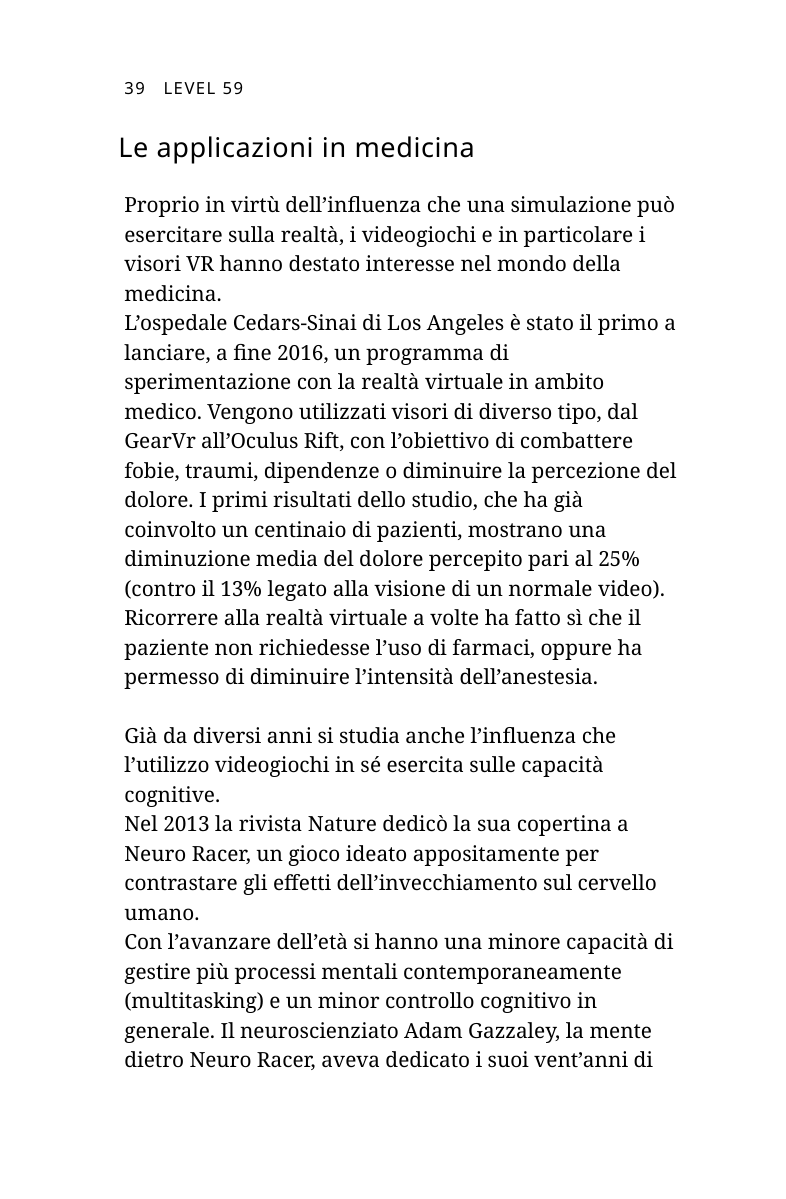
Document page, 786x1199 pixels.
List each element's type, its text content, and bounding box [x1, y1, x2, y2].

text Proprio in virtù dell’influenza che una simulazione può esercitare sulla realtà, i videogiochi e in particolare i visori VR hanno destato interesse nel mondo della medicina. [124, 189, 679, 307]
text Già da diversi anni si studia anche l’influenza che l’utilizzo videogiochi in sé esercita sulle capacità cognitive. [124, 720, 679, 808]
subtitle Le applicazioni in medicina [118, 129, 679, 166]
text Con l’avanzare dell’età si hanno una minore capacità di gestire più processi mentali contemporaneamente (multitasking) e un minor controllo cognitivo in generale. Il neuroscienziato Adam Gazzaley, la mente dietro Neuro Racer, aveva dedicato i suoi vent’anni di [124, 926, 679, 1074]
text L’ospedale Cedars-Sinai di Los Angeles è stato il primo a lanciare, a fine 2016, un programma di sperimentazione con la realtà virtuale in ambito medico. Vengono utilizzati visori di diverso tipo, dal GearVr all’Oculus Rift, con l’obiettivo di combattere fobie, traumi, dipendenze o diminuire la percezione del dolore. I primi risultati dello studio, che ha già coinvolto un centinaio di pazienti, mostrano una diminuzione media del dolore percepito pari al 25% (contro il 13% legato alla visione di un normale video). Ricorrere alla realtà virtuale a volte ha fatto sì che il paziente non richiedesse l’uso di farmaci, oppure ha permesso di diminuire l’intensità dell’anestesia. [124, 307, 679, 691]
text Nel 2013 la rivista Nature dedicò la sua copertina a Neuro Racer, un gioco ideato appositamente per contrastare gli effetti dell’invecchiamento sul cervello umano. [124, 808, 679, 926]
